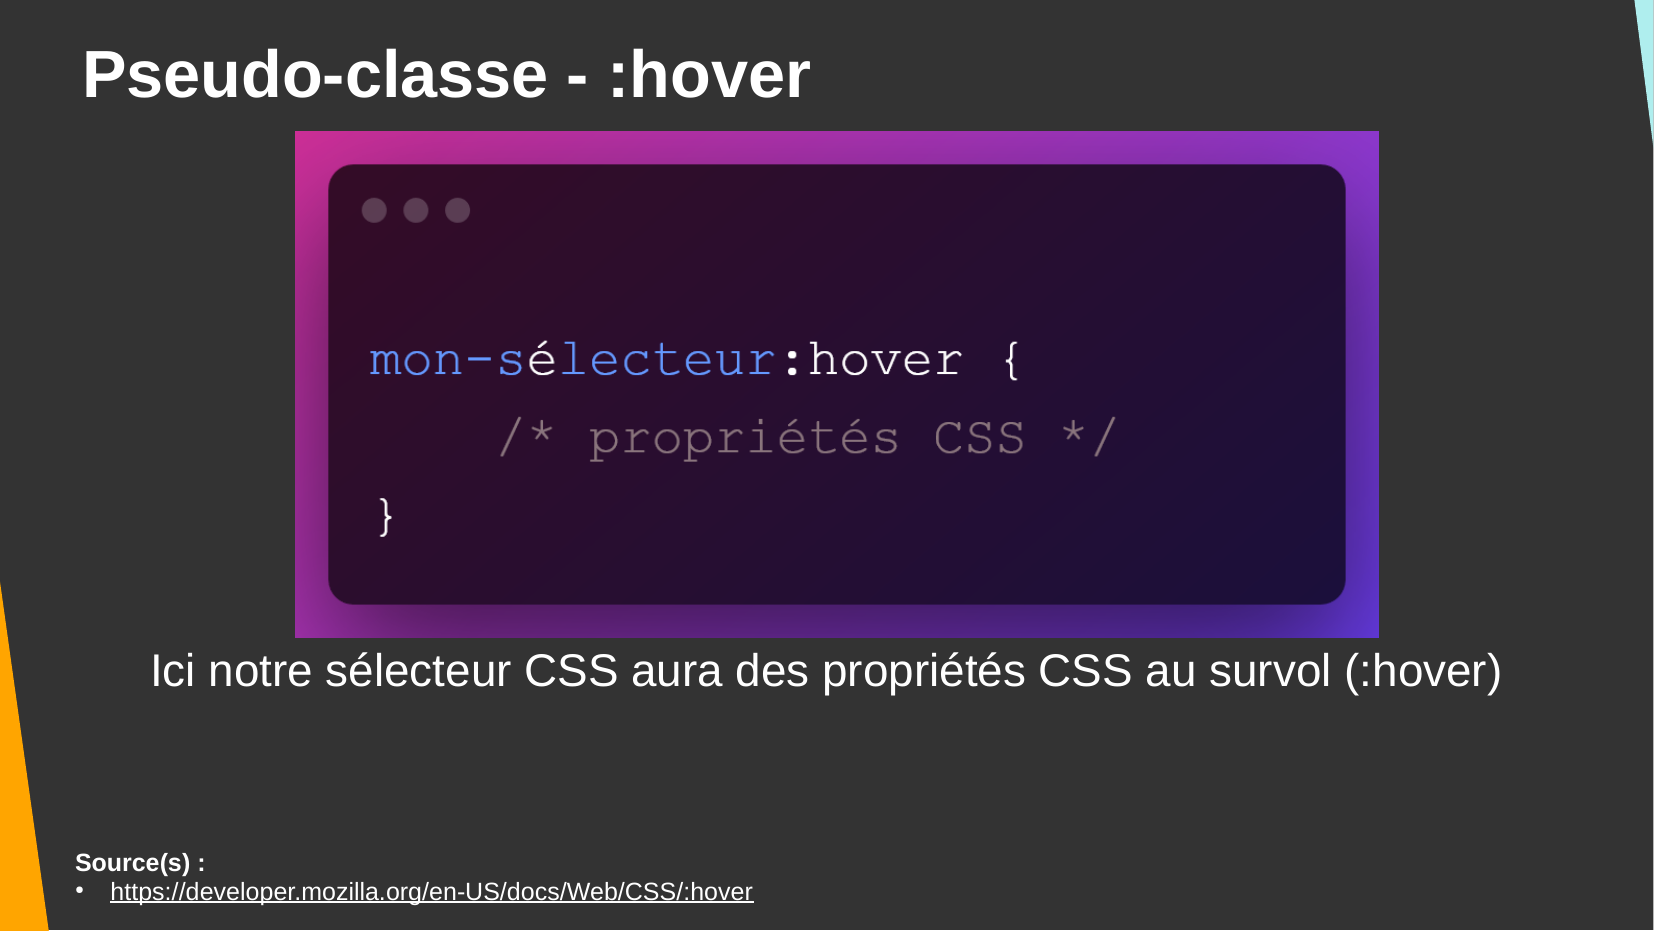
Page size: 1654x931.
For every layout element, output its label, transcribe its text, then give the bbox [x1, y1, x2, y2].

title Pseudo-classe - :hover [82, 37, 1571, 114]
text_box [1634, 0, 1654, 153]
text_box [0, 581, 49, 931]
text_box Ici notre sélecteur CSS aura des propriétés CSS au survol (:hover) [23, 637, 1630, 722]
picture [295, 131, 1379, 638]
text_box Source(s) : https://developer.mozilla.org/en-US/docs/Web/CSS/:hover [60, 841, 1546, 913]
